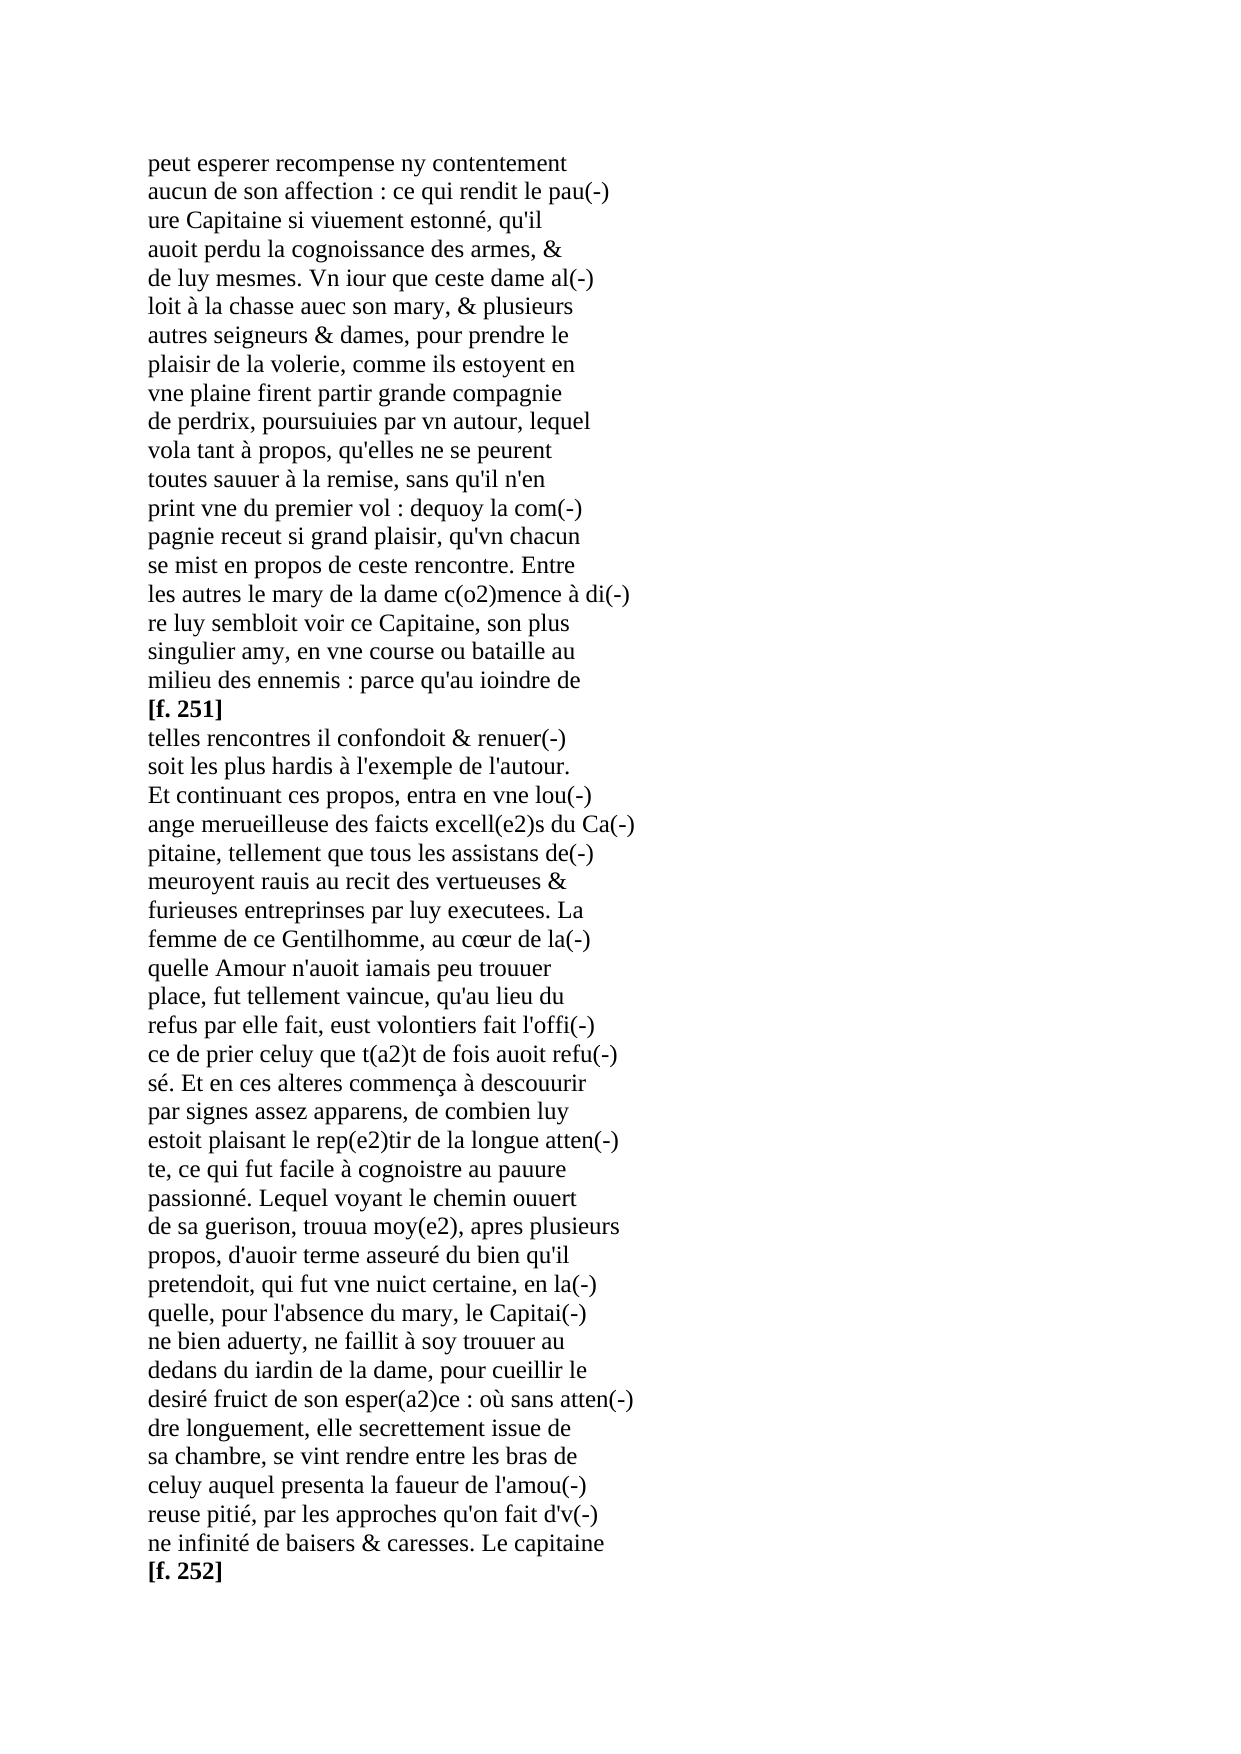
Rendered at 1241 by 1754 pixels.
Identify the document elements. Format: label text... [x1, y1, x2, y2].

text peut esperer recompense ny contentement aucun de son affection : ce qui rendit le pau(-) ure Capitaine si viuement estonné, qu'il auoit perdu la cognoissance des armes, & de luy mesmes. Vn iour que ceste dame al(-) loit à la chasse auec son mary, & plusieurs autres seigneurs & dames, pour prendre le plaisir de la volerie, comme ils estoyent en vne plaine firent partir grande compagnie de perdrix, poursuiuies par vn autour, lequel vola tant à propos, qu'elles ne se peurent toutes sauuer à la remise, sans qu'il n'en print vne du premier vol : dequoy la com(-) pagnie receut si grand plaisir, qu'vn chacun se mist en propos de ceste rencontre. Entre les autres le mary de la dame c(o2)mence à di(-) re luy sembloit voir ce Capitaine, son plus singulier amy, en vne course ou bataille au milieu des ennemis : parce qu'au ioindre de [f. 251] telles rencontres il confondoit & renuer(-) soit les plus hardis à l'exemple de l'autour. Et continuant ces propos, entra en vne lou(-) ange merueilleuse des faicts excell(e2)s du Ca(-) pitaine, tellement que tous les assistans de(-) meuroyent rauis au recit des vertueuses & furieuses entreprinses par luy executees. La femme de ce Gentilhomme, au cœur de la(-) quelle Amour n'auoit iamais peu trouuer place, fut tellement vaincue, qu'au lieu du refus par elle fait, eust volontiers fait l'offi(-) ce de prier celuy que t(a2)t de fois auoit refu(-) sé. Et en ces alteres commença à descouurir par signes assez apparens, de combien luy estoit plaisant le rep(e2)tir de la longue atten(-) te, ce qui fut facile à cognoistre au pauure passionné. Lequel voyant le chemin ouuert de sa guerison, trouua moy(e2), apres plusieurs propos, d'auoir terme asseuré du bien qu'il pretendoit, qui fut vne nuict certaine, en la(-) quelle, pour l'absence du mary, le Capitai(-) ne bien aduerty, ne faillit à soy trouuer au dedans du iardin de la dame, pour cueillir le desiré fruict de son esper(a2)ce : où sans atten(-) dre longuement, elle secrettement issue de sa chambre, se vint rendre entre les bras de celuy auquel presenta la faueur de l'amou(-) reuse pitié, par les approches qu'on fait d'v(-) ne infinité de baisers & caresses. Le capitaine [f. 252] [148, 148, 1093, 1585]
